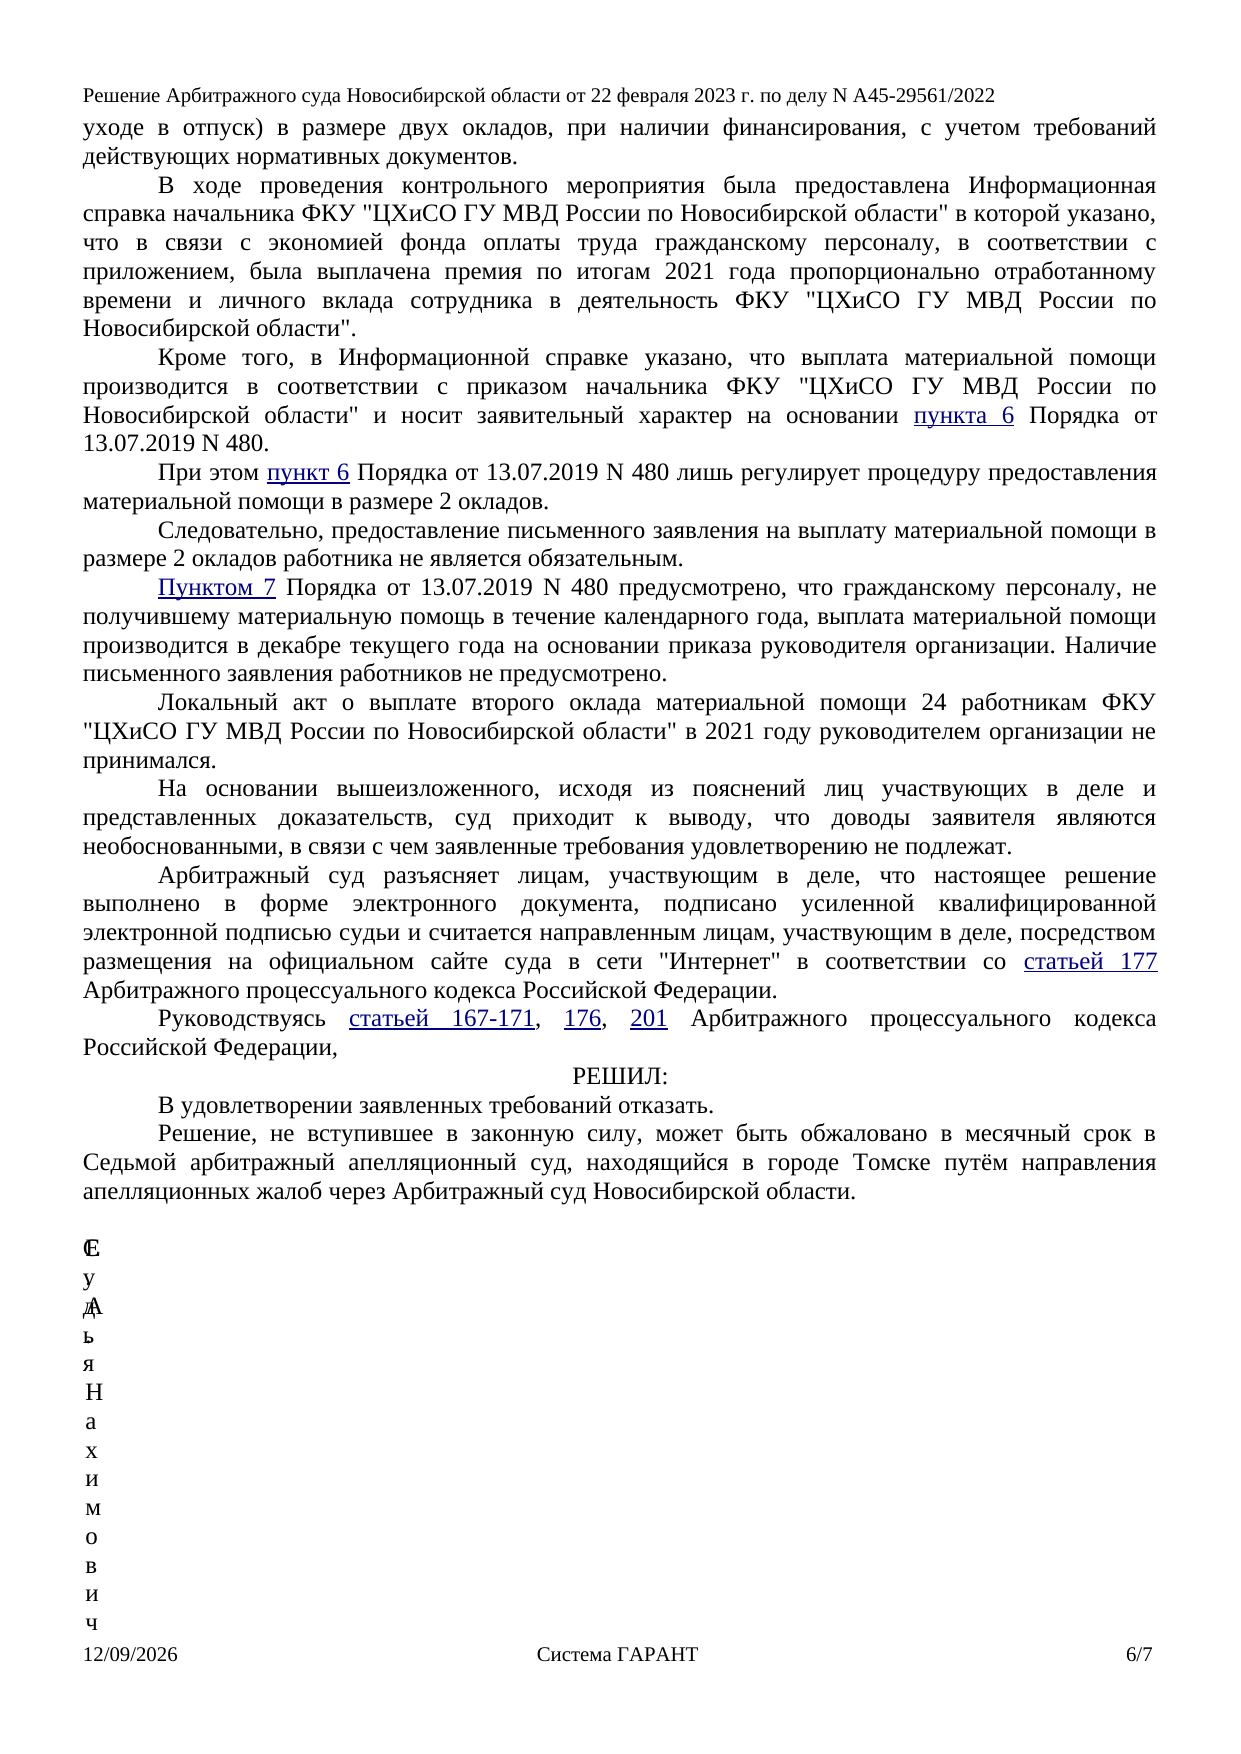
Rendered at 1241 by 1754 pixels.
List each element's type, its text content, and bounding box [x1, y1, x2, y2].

text уходе в отпуск) в размере двух окладов, при наличии финансирования, с учетом требований действующих нормативных документов. [83, 112, 1157, 170]
text На основании вышеизложенного, исходя из пояснений лиц участвующих в деле и представленных доказательств, суд приходит к выводу, что доводы заявителя являются необоснованными, в связи с чем заявленные требования удовлетворению не подлежат. [83, 773, 1157, 860]
text Локальный акт о выплате второго оклада материальной помощи 24 работникам ФКУ "ЦХиСО ГУ МВД России по Новосибирской области" в 2021 году руководителем организации не принимался. [83, 687, 1157, 773]
text Решение, не вступившее в законную силу, может быть обжаловано в месячный срок в Седьмой арбитражный апелляционный суд, находящийся в городе Томске путём направления апелляционных жалоб через Арбитражный суд Новосибирской области. [83, 1118, 1157, 1205]
text В ходе проведения контрольного мероприятия была предоставлена Информационная справка начальника ФКУ "ЦХиСО ГУ МВД России по Новосибирской области" в которой указано, что в связи с экономией фонда оплаты труда гражданскому персоналу, в соответствии с приложением, была выплачена премия по итогам 2021 года пропорционально отработанному времени и личного вклада сотрудника в деятельность ФКУ "ЦХиСО ГУ МВД России по Новосибирской области". [83, 170, 1157, 342]
text Кроме того, в Информационной справке указано, что выплата материальной помощи производится в соответствии с приказом начальника ФКУ "ЦХиСО ГУ МВД России по Новосибирской области" и носит заявительный характер на основании пункта 6 Порядка от 13.07.2019 N 480. [83, 342, 1157, 457]
text РЕШИЛ: [83, 1061, 1157, 1090]
text Арбитражный суд разъясняет лицам, участвующим в деле, что настоящее решение выполнено в форме электронного документа, подписано усиленной квалифицированной электронной подписью судьи и считается направленным лицам, участвующим в деле, посредством размещения на официальном сайте суда в сети "Интернет" в соответствии со статьей 177 Арбитражного процессуального кодекса Российской Федерации. [83, 860, 1157, 1003]
text Следовательно, предоставление письменного заявления на выплату материальной помощи в размере 2 окладов работника не является обязательным. [83, 515, 1157, 572]
text Руководствуясь статьей 167-171, 176, 201 Арбитражного процессуального кодекса Российской Федерации, [83, 1003, 1157, 1061]
text В удовлетворении заявленных требований отказать. [83, 1090, 1157, 1118]
text При этом пункт 6 Порядка от 13.07.2019 N 480 лишь регулирует процедуру предоставления материальной помощи в размере 2 окладов. [83, 457, 1157, 515]
text Пунктом 7 Порядка от 13.07.2019 N 480 предусмотрено, что гражданскому персоналу, не получившему материальную помощь в течение календарного года, выплата материальной помощи производится в декабре текущего года на основании приказа руководителя организации. Наличие письменного заявления работников не предусмотрено. [83, 572, 1157, 687]
